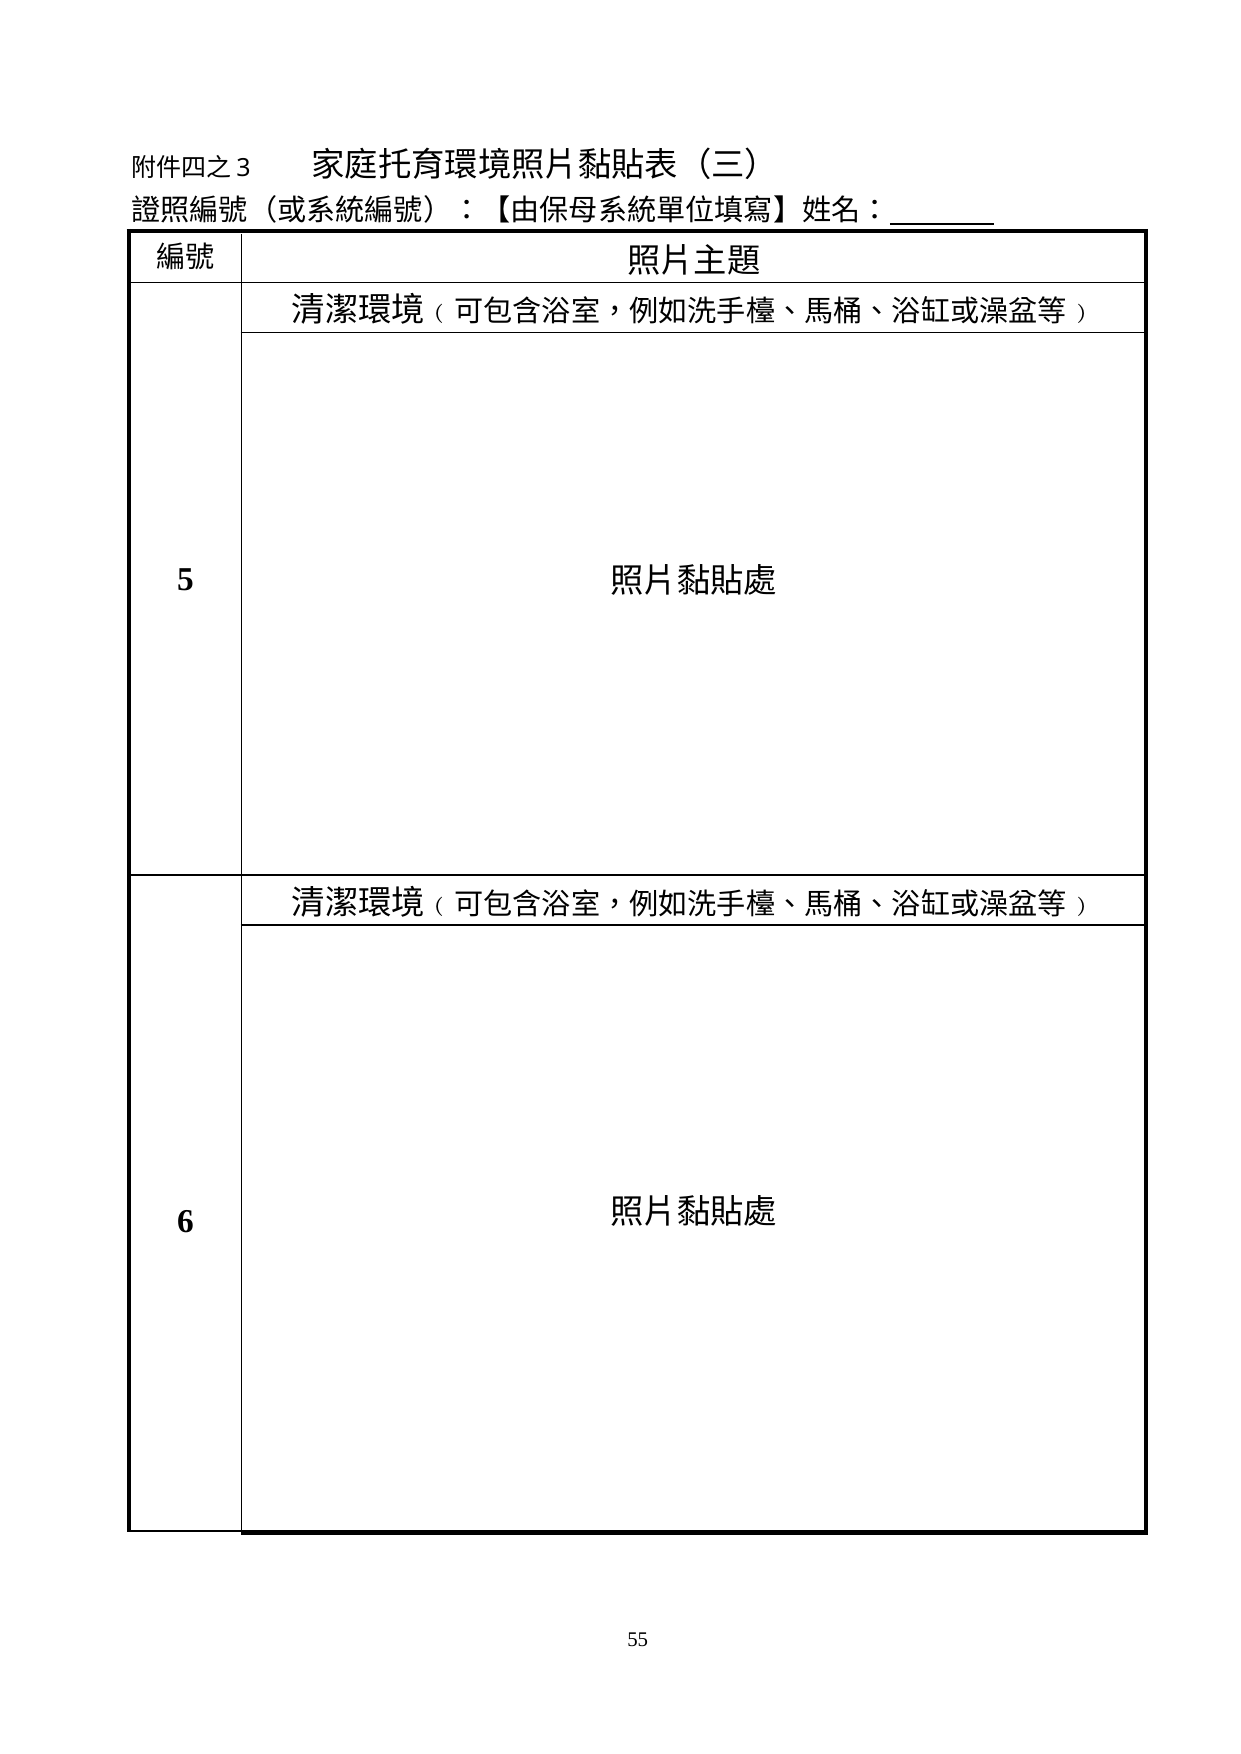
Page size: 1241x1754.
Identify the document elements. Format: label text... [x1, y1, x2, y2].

table_header 照片主題 [242, 233, 1144, 282]
table_cell 6 [131, 876, 241, 1530]
table_cell 照片黏貼處 [242, 926, 1144, 1530]
table_header 編號 [131, 233, 241, 282]
text 附件四之3 家庭托育環境照片黏貼表（三） [131, 138, 1144, 186]
table_cell 清潔環境﹙可包含浴室，例如洗手檯、馬桶、浴缸或澡盆等﹚ [242, 283, 1144, 331]
table_cell 照片黏貼處 [242, 333, 1144, 874]
text 證照編號（或系統編號）：【由保母系統單位填寫】姓名： [131, 186, 1027, 229]
table_cell 清潔環境﹙可包含浴室，例如洗手檯、馬桶、浴缸或澡盆等﹚ [242, 876, 1144, 924]
table_cell 5 [131, 283, 241, 874]
